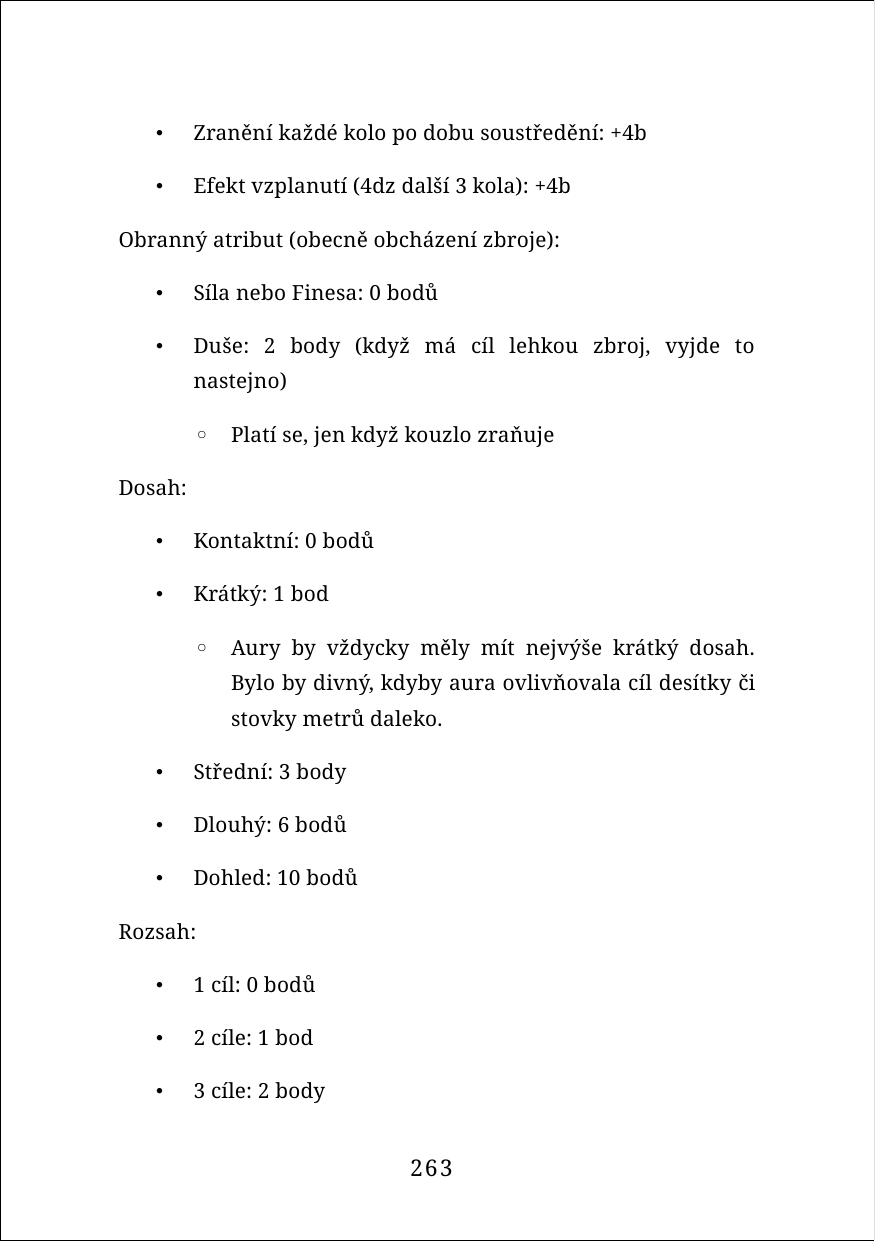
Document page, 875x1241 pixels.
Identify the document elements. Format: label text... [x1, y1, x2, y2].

list Zranění každé kolo po dobu soustředění: +4b [156, 118, 756, 147]
list Platí se, jen když kouzlo zraňuje [193, 420, 756, 448]
list Dlouhý: 6 bodů [156, 810, 756, 839]
list Aury by vždycky měly mít nejvýše krátký dosah. Bylo by divný, kdyby aura ovlivňovala cíl desítky či stovky metrů daleko. [193, 633, 756, 732]
list 1 cíl: 0 bodů [156, 970, 756, 998]
text Obranný atribut (obecně obcházení zbroje): [118, 225, 756, 253]
list Síla nebo Finesa: 0 bodů [156, 278, 756, 306]
list Kontaktní: 0 bodů [156, 526, 756, 555]
list Dohled: 10 bodů [156, 863, 756, 892]
list 2 cíle: 1 bod [156, 1023, 756, 1052]
text Rozsah: [118, 917, 756, 945]
list 3 cíle: 2 body [156, 1076, 756, 1105]
text Dosah: [118, 473, 756, 502]
list Střední: 3 body [156, 757, 756, 786]
list Krátký: 1 bod [156, 579, 756, 608]
list Efekt vzplanutí (4dz další 3 kola): +4b [156, 171, 756, 200]
list Duše: 2 body (když má cíl lehkou zbroj, vyjde to nastejno) [156, 331, 756, 395]
